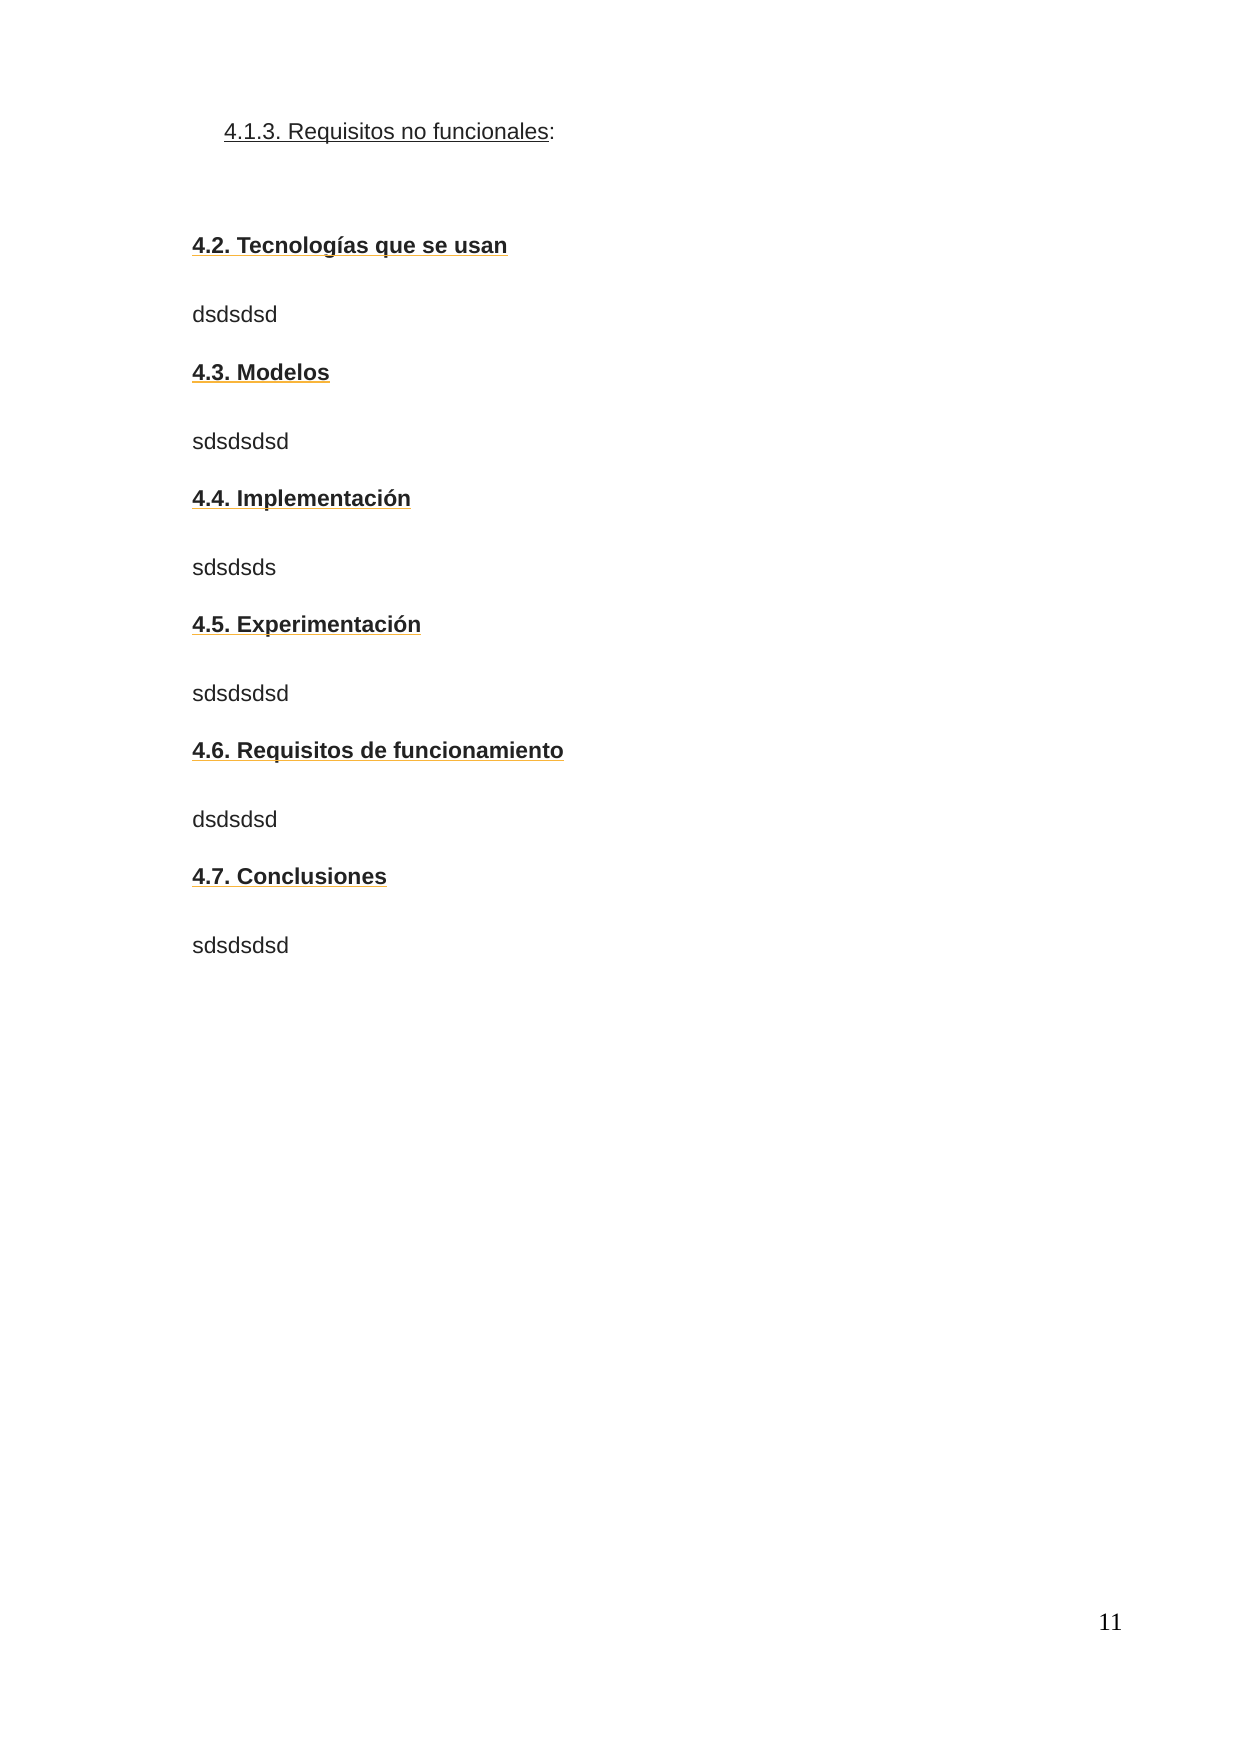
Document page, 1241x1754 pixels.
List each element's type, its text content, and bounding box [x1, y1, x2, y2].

text 4.1.3. Requisitos no funcionales: [118, 118, 1122, 144]
text 4.6. Requisitos de funcionamiento [118, 737, 1122, 763]
text 4.4. Implementación [118, 485, 1122, 511]
text sdsdsds [118, 554, 1122, 580]
text 4.5. Experimentación [118, 611, 1122, 637]
text sdsdsdsd [118, 932, 1122, 958]
text 4.3. Modelos [118, 359, 1122, 385]
text 4.7. Conclusiones [118, 863, 1122, 889]
text 4.2. Tecnologías que se usan [118, 232, 1122, 259]
text dsdsdsd [118, 806, 1122, 832]
text dsdsdsd [118, 301, 1122, 328]
text sdsdsdsd [118, 428, 1122, 454]
text sdsdsdsd [118, 680, 1122, 706]
